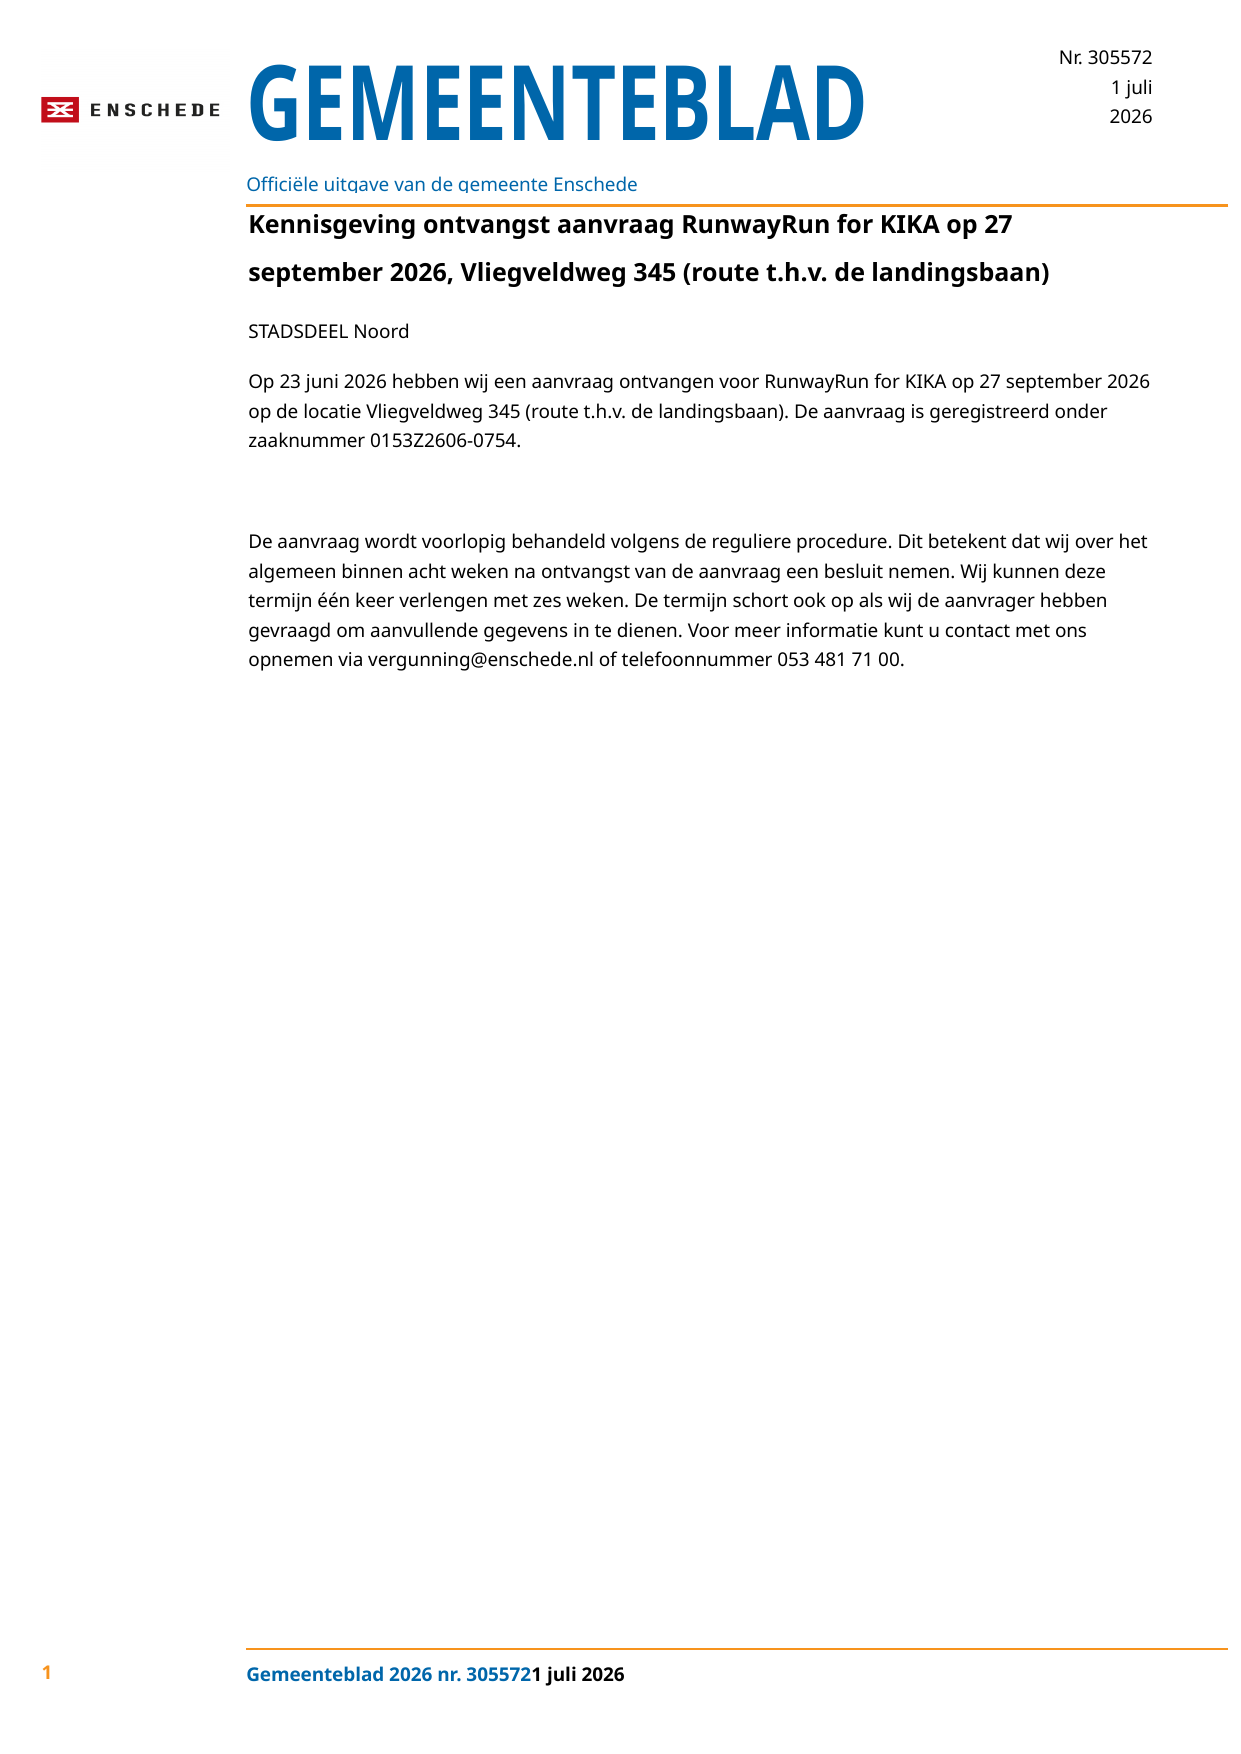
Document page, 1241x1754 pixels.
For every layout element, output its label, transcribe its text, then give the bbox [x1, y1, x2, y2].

text De aanvraag wordt voorlopig behandeld volgens de reguliere procedure. Dit betekent dat wij over het algemeen binnen acht weken na ontvangst van de aanvraag een besluit nemen. Wij kunnen deze termijn één keer verlengen met zes weken. De termijn schort ook op als wij de aanvrager hebben gevraagd om aanvullende gegevens in te dienen. Voor meer informatie kunt u contact met ons opnemen via vergunning@enschede.nl of telefoonnummer 053 481 71 00. [248, 528, 1152, 672]
text STADSDEEL Noord [248, 318, 1152, 344]
picture [41, 47, 231, 172]
text Op 23 juni 2026 hebben wij een aanvraag ontvangen voor RunwayRun for KIKA op 27 september 2026 op de locatie Vliegveldweg 345 (route t.h.v. de landingsbaan). De aanvraag is geregistreerd onder zaaknummer 0153Z2606-0754. [248, 368, 1152, 453]
text Kennisgeving ontvangst aanvraag RunwayRun for KIKA op 27 september 2026, Vliegveldweg 345 (route t.h.v. de landingsbaan) [248, 207, 1152, 288]
